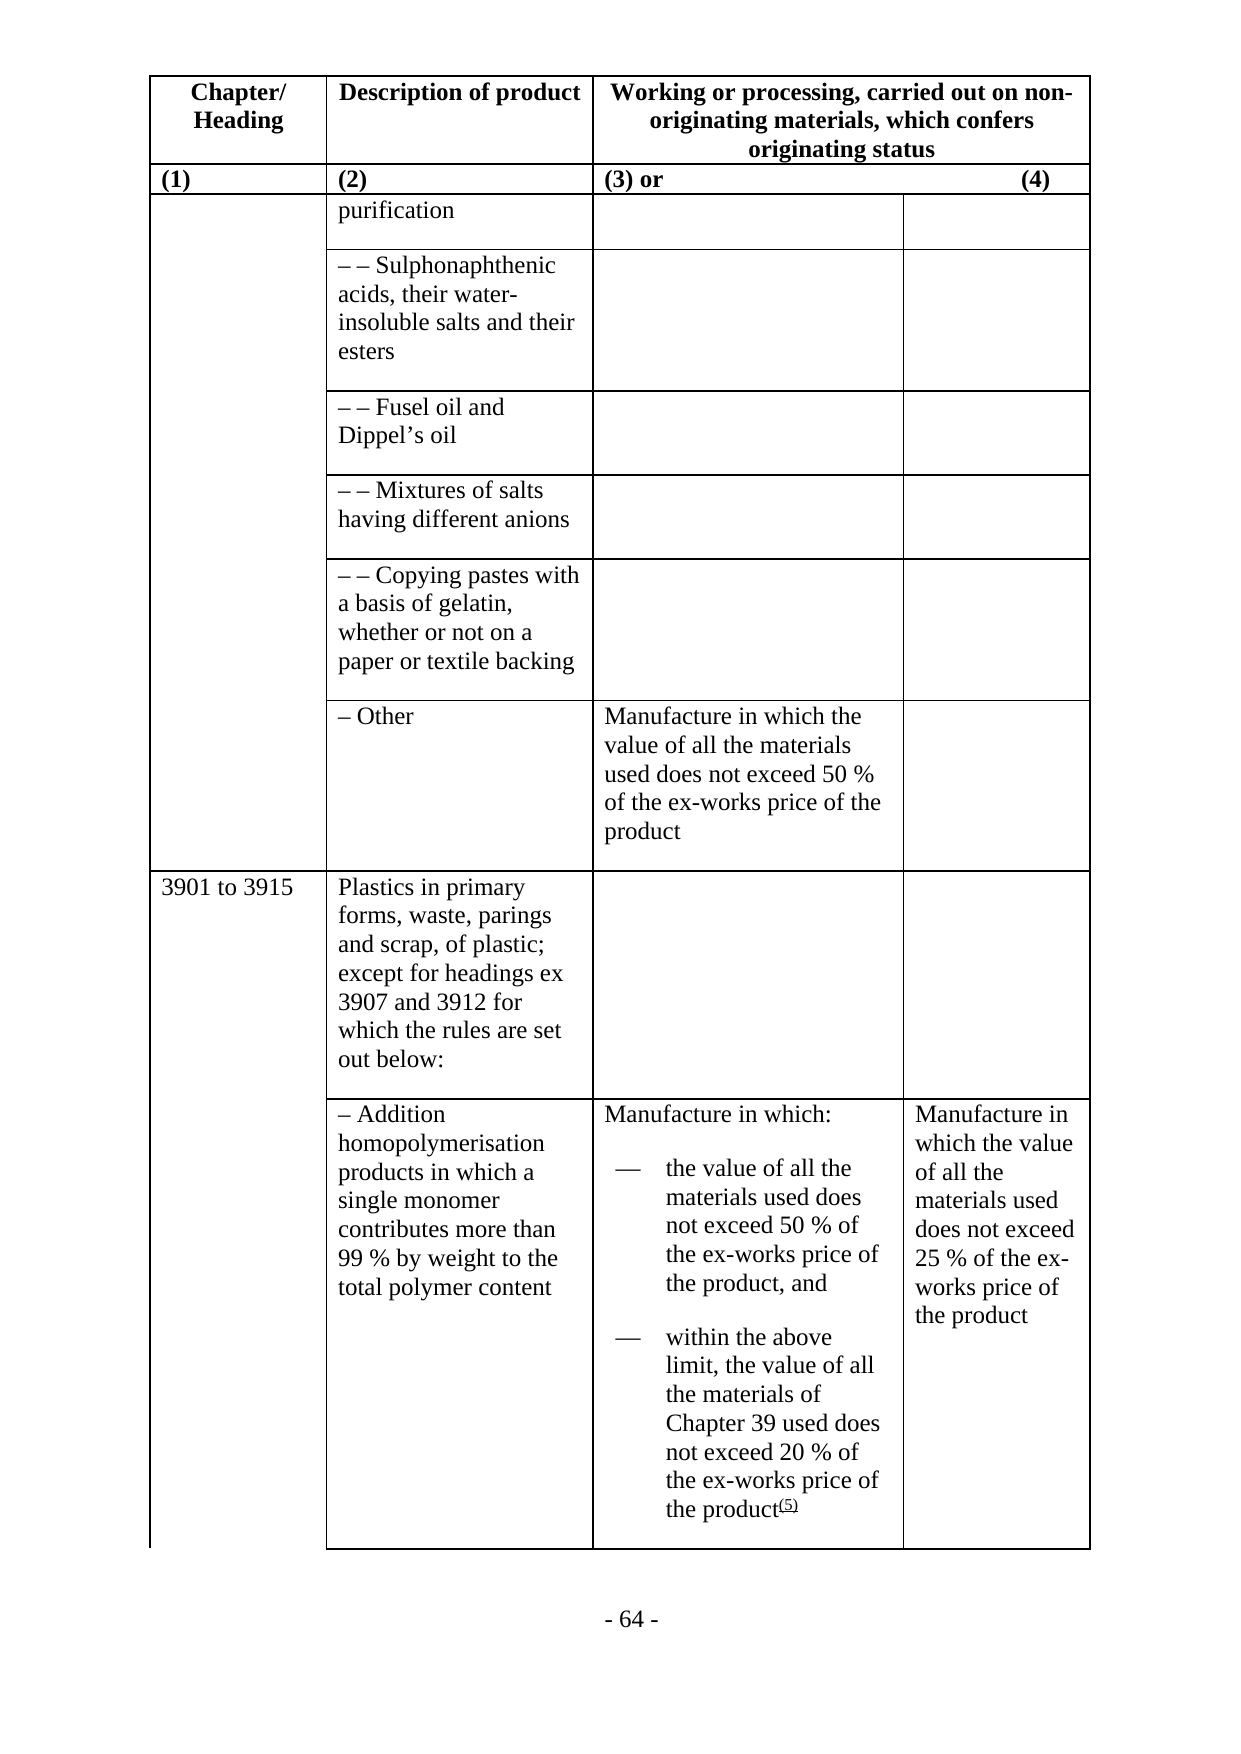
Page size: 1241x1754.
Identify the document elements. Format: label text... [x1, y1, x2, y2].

table_cell [904, 701, 1089, 870]
table_cell 3901 to 3915 [151, 872, 326, 1098]
table_cell [594, 250, 903, 390]
table_cell – – Copying pastes with a basis of gelatin, whether or not on a paper or textile backing [327, 560, 592, 700]
table_cell purification [327, 195, 592, 248]
table_cell [594, 560, 903, 700]
table_cell [594, 195, 903, 248]
table_cell [151, 390, 326, 474]
table_cell – – Mixtures of salts having different anions [327, 476, 592, 558]
table_cell [151, 700, 326, 870]
table_header Chapter/Heading [151, 77, 326, 163]
table_cell [904, 872, 1089, 1098]
table_cell Manufacture in which the value of all the materials used does not exceed 50 % of the ex-works price of the product [594, 701, 903, 870]
table_cell (1) [151, 165, 326, 193]
table_cell – – Sulphonaphthenic acids, their water-insoluble salts and their esters [327, 250, 592, 390]
table_header Working or processing, carried out on non-originating materials, which confers originating status [594, 77, 1089, 163]
table_cell [904, 560, 1089, 700]
table_cell [594, 392, 903, 474]
table_header — [604, 1153, 654, 1322]
table_cell – Other [327, 701, 592, 870]
table_cell Manufacture in which: [594, 1100, 903, 1548]
table_cell — [604, 1322, 654, 1548]
table_cell [151, 249, 326, 390]
table_cell [904, 195, 1089, 248]
table_cell – – Fusel oil and Dippel’s oil [327, 392, 592, 474]
table_cell [151, 195, 326, 248]
table_header the value of all the materials used does not exceed 50 % of the ex-works price of the product, and [654, 1153, 892, 1322]
table_cell [904, 392, 1089, 474]
table_cell [151, 474, 326, 558]
table_cell [904, 250, 1089, 390]
table_cell [594, 872, 903, 1098]
table_cell [904, 476, 1089, 558]
table_header Description of product [327, 77, 592, 163]
table_cell Plastics in primary forms, waste, parings and scrap, of plastic; except for headings ex 3907 and 3912 for which the rules are set out below: [327, 872, 592, 1098]
table_cell [594, 476, 903, 558]
table_cell Manufacture in which the value of all the materials used does not exceed 25 % of the ex-works price of the product [904, 1100, 1089, 1548]
table_cell [151, 1098, 326, 1548]
table_cell [151, 558, 326, 700]
table_cell – Addition homopolymerisation products in which a single monomer contributes more than 99 % by weight to the total polymer content [327, 1100, 592, 1548]
table_cell (2) [327, 165, 592, 193]
table_cell (3) or (4) [594, 165, 1089, 193]
table_cell within the above limit, the value of all the materials of Chapter 39 used does not exceed 20 % of the ex-works price of the product(5) [654, 1322, 892, 1548]
